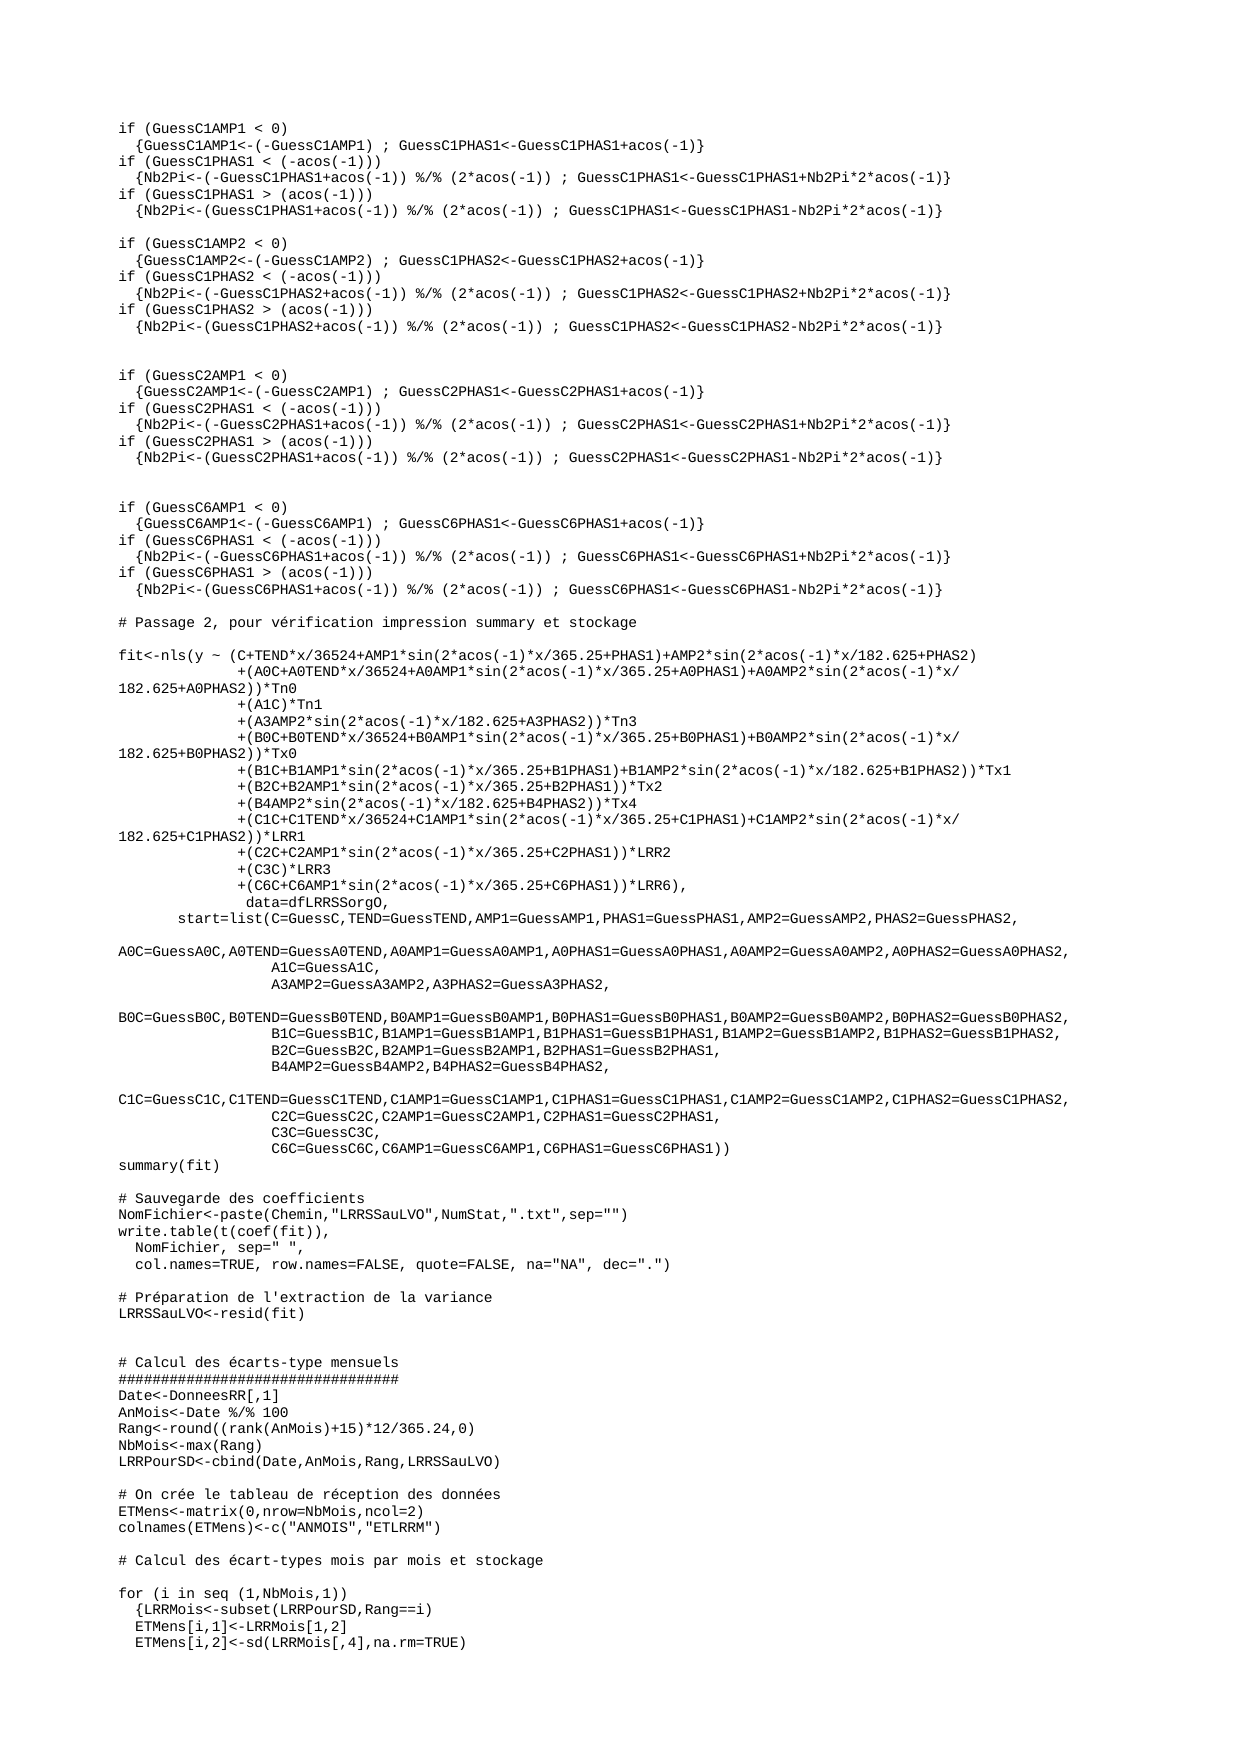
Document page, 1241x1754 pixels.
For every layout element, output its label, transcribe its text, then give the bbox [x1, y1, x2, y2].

text for (i in seq (1,NbMois,1)) [118, 1586, 1122, 1603]
text B2C=GuessB2C,B2AMP1=GuessB2AMP1,B2PHAS1=GuessB2PHAS1, [118, 1043, 1122, 1059]
text {Nb2Pi<-(GuessC6PHAS1+acos(-1)) %/% (2*acos(-1)) ; GuessC6PHAS1<-GuessC6PHAS1-Nb2Pi*2*acos(-1)} [118, 582, 1122, 599]
text A1C=GuessA1C, [118, 961, 1122, 977]
text # Sauvegarde des coefficients [118, 1191, 1122, 1208]
text +(B0C+B0TEND*x/36524+B0AMP1*sin(2*acos(-1)*x/365.25+B0PHAS1)+B0AMP2*sin(2*acos(-1)*x/182.625+B0PHAS2))*Tx0 [118, 730, 1122, 763]
text B0C=GuessB0C,B0TEND=GuessB0TEND,B0AMP1=GuessB0AMP1,B0PHAS1=GuessB0PHAS1,B0AMP2=GuessB0AMP2,B0PHAS2=GuessB0PHAS2, [118, 994, 1122, 1027]
text {Nb2Pi<-(-GuessC6PHAS1+acos(-1)) %/% (2*acos(-1)) ; GuessC6PHAS1<-GuessC6PHAS1+Nb2Pi*2*acos(-1)} [118, 549, 1122, 566]
text +(C3C)*LRR3 [118, 862, 1122, 878]
text {GuessC2AMP1<-(-GuessC2AMP1) ; GuessC2PHAS1<-GuessC2PHAS1+acos(-1)} [118, 385, 1122, 401]
text B1C=GuessB1C,B1AMP1=GuessB1AMP1,B1PHAS1=GuessB1PHAS1,B1AMP2=GuessB1AMP2,B1PHAS2=GuessB1PHAS2, [118, 1027, 1122, 1043]
text +(C2C+C2AMP1*sin(2*acos(-1)*x/365.25+C2PHAS1))*LRR2 [118, 846, 1122, 862]
text {Nb2Pi<-(-GuessC1PHAS2+acos(-1)) %/% (2*acos(-1)) ; GuessC1PHAS2<-GuessC1PHAS2+Nb2Pi*2*acos(-1)} [118, 286, 1122, 302]
text C3C=GuessC3C, [118, 1125, 1122, 1142]
text LRRPourSD<-cbind(Date,AnMois,Rang,LRRSSauLVO) [118, 1454, 1122, 1471]
text data=dfLRRSSorgO, [118, 895, 1122, 911]
text fit<-nls(y ~ (C+TEND*x/36524+AMP1*sin(2*acos(-1)*x/365.25+PHAS1)+AMP2*sin(2*acos(-1)*x/182.625+PHAS2) [118, 648, 1122, 664]
text if (GuessC1AMP1 < 0) [118, 121, 1122, 138]
text if (GuessC2AMP1 < 0) [118, 368, 1122, 385]
text ETMens[i,2]<-sd(LRRMois[,4],na.rm=TRUE) [118, 1636, 1122, 1652]
text +(A0C+A0TEND*x/36524+A0AMP1*sin(2*acos(-1)*x/365.25+A0PHAS1)+A0AMP2*sin(2*acos(-1)*x/182.625+A0PHAS2))*Tn0 [118, 664, 1122, 697]
text {LRRMois<-subset(LRRPourSD,Rang==i) [118, 1603, 1122, 1619]
text if (GuessC2PHAS1 < (-acos(-1))) [118, 401, 1122, 418]
text A0C=GuessA0C,A0TEND=GuessA0TEND,A0AMP1=GuessA0AMP1,A0PHAS1=GuessA0PHAS1,A0AMP2=GuessA0AMP2,A0PHAS2=GuessA0PHAS2, [118, 928, 1122, 961]
text write.table(t(coef(fit)), [118, 1224, 1122, 1241]
text {GuessC6AMP1<-(-GuessC6AMP1) ; GuessC6PHAS1<-GuessC6PHAS1+acos(-1)} [118, 516, 1122, 533]
text # Calcul des écart-types mois par mois et stockage [118, 1553, 1122, 1570]
text start=list(C=GuessC,TEND=GuessTEND,AMP1=GuessAMP1,PHAS1=GuessPHAS1,AMP2=GuessAMP2,PHAS2=GuessPHAS2, [118, 911, 1122, 928]
text A3AMP2=GuessA3AMP2,A3PHAS2=GuessA3PHAS2, [118, 977, 1122, 994]
text NomFichier<-paste(Chemin,"LRRSSauLVO",NumStat,".txt",sep="") [118, 1208, 1122, 1224]
text AnMois<-Date %/% 100 [118, 1405, 1122, 1422]
text if (GuessC1AMP2 < 0) [118, 237, 1122, 253]
text NbMois<-max(Rang) [118, 1438, 1122, 1454]
text if (GuessC1PHAS1 > (acos(-1))) [118, 187, 1122, 204]
text {Nb2Pi<-(GuessC1PHAS1+acos(-1)) %/% (2*acos(-1)) ; GuessC1PHAS1<-GuessC1PHAS1-Nb2Pi*2*acos(-1)} [118, 204, 1122, 220]
text C6C=GuessC6C,C6AMP1=GuessC6AMP1,C6PHAS1=GuessC6PHAS1)) [118, 1142, 1122, 1158]
text ################################# [118, 1372, 1122, 1389]
text if (GuessC6AMP1 < 0) [118, 500, 1122, 516]
text {Nb2Pi<-(-GuessC2PHAS1+acos(-1)) %/% (2*acos(-1)) ; GuessC2PHAS1<-GuessC2PHAS1+Nb2Pi*2*acos(-1)} [118, 418, 1122, 434]
text {Nb2Pi<-(GuessC2PHAS1+acos(-1)) %/% (2*acos(-1)) ; GuessC2PHAS1<-GuessC2PHAS1-Nb2Pi*2*acos(-1)} [118, 451, 1122, 467]
text colnames(ETMens)<-c("ANMOIS","ETLRRM") [118, 1520, 1122, 1537]
text +(C1C+C1TEND*x/36524+C1AMP1*sin(2*acos(-1)*x/365.25+C1PHAS1)+C1AMP2*sin(2*acos(-1)*x/182.625+C1PHAS2))*LRR1 [118, 813, 1122, 846]
text +(A1C)*Tn1 [118, 697, 1122, 714]
text Date<-DonneesRR[,1] [118, 1389, 1122, 1405]
text +(B4AMP2*sin(2*acos(-1)*x/182.625+B4PHAS2))*Tx4 [118, 796, 1122, 813]
text # Calcul des écarts-type mensuels [118, 1356, 1122, 1372]
text LRRSSauLVO<-resid(fit) [118, 1306, 1122, 1323]
text +(B2C+B2AMP1*sin(2*acos(-1)*x/365.25+B2PHAS1))*Tx2 [118, 780, 1122, 796]
text if (GuessC1PHAS2 > (acos(-1))) [118, 302, 1122, 319]
text {GuessC1AMP2<-(-GuessC1AMP2) ; GuessC1PHAS2<-GuessC1PHAS2+acos(-1)} [118, 253, 1122, 269]
text ETMens<-matrix(0,nrow=NbMois,ncol=2) [118, 1504, 1122, 1520]
text +(A3AMP2*sin(2*acos(-1)*x/182.625+A3PHAS2))*Tn3 [118, 714, 1122, 730]
text B4AMP2=GuessB4AMP2,B4PHAS2=GuessB4PHAS2, [118, 1059, 1122, 1076]
text +(B1C+B1AMP1*sin(2*acos(-1)*x/365.25+B1PHAS1)+B1AMP2*sin(2*acos(-1)*x/182.625+B1PHAS2))*Tx1 [118, 763, 1122, 780]
text {Nb2Pi<-(-GuessC1PHAS1+acos(-1)) %/% (2*acos(-1)) ; GuessC1PHAS1<-GuessC1PHAS1+Nb2Pi*2*acos(-1)} [118, 171, 1122, 187]
text if (GuessC1PHAS2 < (-acos(-1))) [118, 269, 1122, 286]
text ETMens[i,1]<-LRRMois[1,2] [118, 1619, 1122, 1636]
text col.names=TRUE, row.names=FALSE, quote=FALSE, na="NA", dec=".") [118, 1257, 1122, 1273]
text if (GuessC1PHAS1 < (-acos(-1))) [118, 154, 1122, 171]
text if (GuessC6PHAS1 > (acos(-1))) [118, 566, 1122, 582]
text NomFichier, sep=" ", [118, 1241, 1122, 1257]
text {GuessC1AMP1<-(-GuessC1AMP1) ; GuessC1PHAS1<-GuessC1PHAS1+acos(-1)} [118, 138, 1122, 154]
text # On crée le tableau de réception des données [118, 1487, 1122, 1504]
text # Préparation de l'extraction de la variance [118, 1290, 1122, 1306]
text summary(fit) [118, 1158, 1122, 1175]
text +(C6C+C6AMP1*sin(2*acos(-1)*x/365.25+C6PHAS1))*LRR6), [118, 878, 1122, 895]
text {Nb2Pi<-(GuessC1PHAS2+acos(-1)) %/% (2*acos(-1)) ; GuessC1PHAS2<-GuessC1PHAS2-Nb2Pi*2*acos(-1)} [118, 319, 1122, 335]
text C1C=GuessC1C,C1TEND=GuessC1TEND,C1AMP1=GuessC1AMP1,C1PHAS1=GuessC1PHAS1,C1AMP2=GuessC1AMP2,C1PHAS2=GuessC1PHAS2, [118, 1076, 1122, 1109]
text # Passage 2, pour vérification impression summary et stockage [118, 615, 1122, 632]
text if (GuessC6PHAS1 < (-acos(-1))) [118, 533, 1122, 549]
text if (GuessC2PHAS1 > (acos(-1))) [118, 434, 1122, 451]
text C2C=GuessC2C,C2AMP1=GuessC2AMP1,C2PHAS1=GuessC2PHAS1, [118, 1109, 1122, 1125]
text Rang<-round((rank(AnMois)+15)*12/365.24,0) [118, 1422, 1122, 1438]
